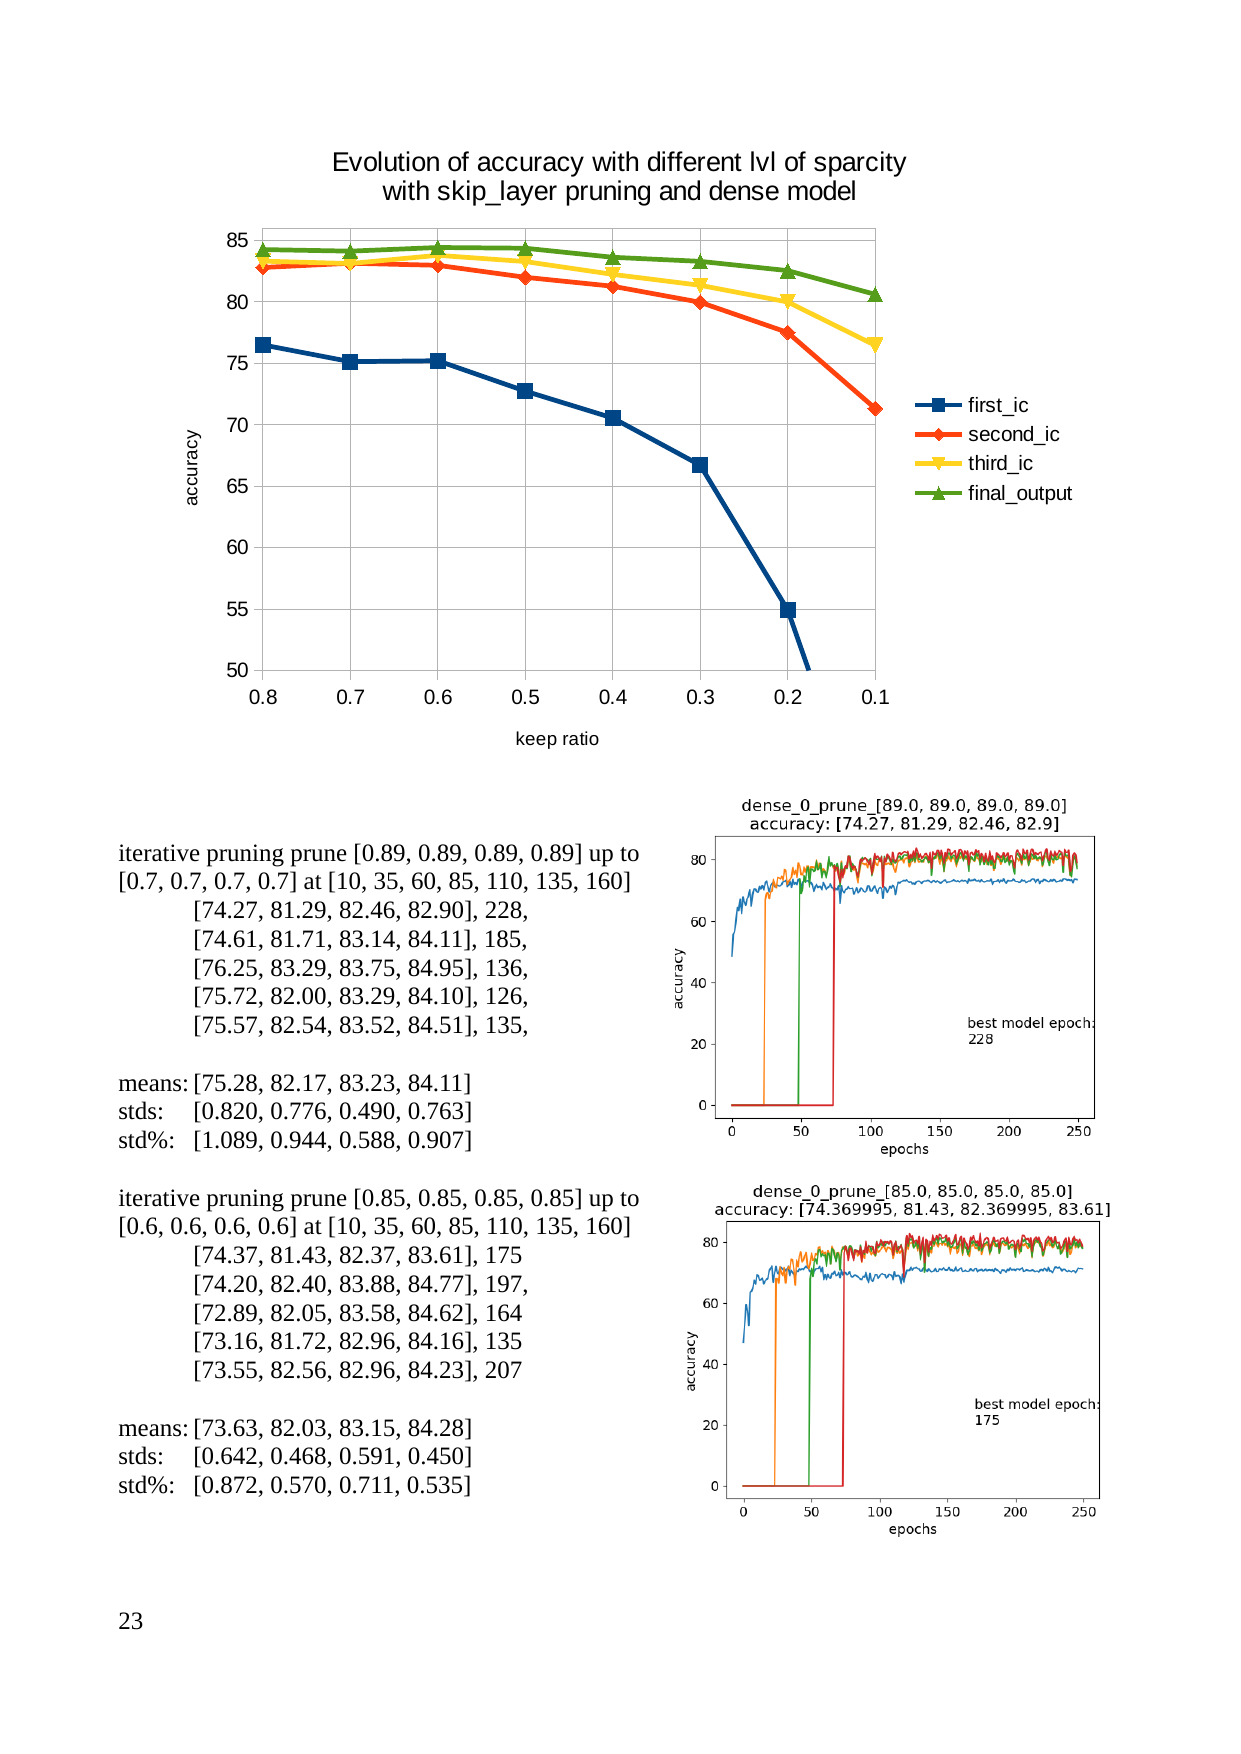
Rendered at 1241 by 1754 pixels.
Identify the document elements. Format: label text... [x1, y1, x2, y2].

picture [666, 1177, 1147, 1538]
text means: [75.28, 82.17, 83.23, 84.11] [118, 1068, 653, 1096]
text [75.57, 82.54, 83.52, 84.51], 135, [118, 1010, 653, 1039]
text stds: [0.642, 0.468, 0.591, 0.450] [118, 1441, 666, 1470]
text std%: [1.089, 0.944, 0.588, 0.907] [118, 1125, 653, 1154]
text [74.20, 82.40, 83.88, 84.77], 197, [118, 1269, 666, 1298]
text [76.25, 83.29, 83.75, 84.95], 136, [118, 953, 653, 981]
text std%: [0.872, 0.570, 0.711, 0.535] [118, 1470, 666, 1499]
text iterative pruning prune [0.89, 0.89, 0.89, 0.89] up to [0.7, 0.7, 0.7, 0.7] at [10, 35, 60, 85, 110, 135, 160] [118, 838, 653, 895]
text iterative pruning prune [0.85, 0.85, 0.85, 0.85] up to [0.6, 0.6, 0.6, 0.6] at [10, 35, 60, 85, 110, 135, 160] [118, 1183, 666, 1240]
text [73.16, 81.72, 82.96, 84.16], 135 [118, 1326, 666, 1355]
picture [653, 791, 1143, 1158]
text [75.72, 82.00, 83.29, 84.10], 126, [118, 981, 653, 1010]
text [74.61, 81.71, 83.14, 84.11], 185, [118, 924, 653, 953]
text stds: [0.820, 0.776, 0.490, 0.763] [118, 1096, 653, 1125]
text means: [73.63, 82.03, 83.15, 84.28] [118, 1413, 666, 1441]
text [74.27, 81.29, 82.46, 82.90], 228, [118, 895, 653, 924]
text [73.55, 82.56, 82.96, 84.23], 207 [118, 1355, 666, 1384]
text [72.89, 82.05, 83.58, 84.62], 164 [118, 1298, 666, 1326]
text [74.37, 81.43, 82.37, 83.61], 175 [118, 1240, 666, 1269]
